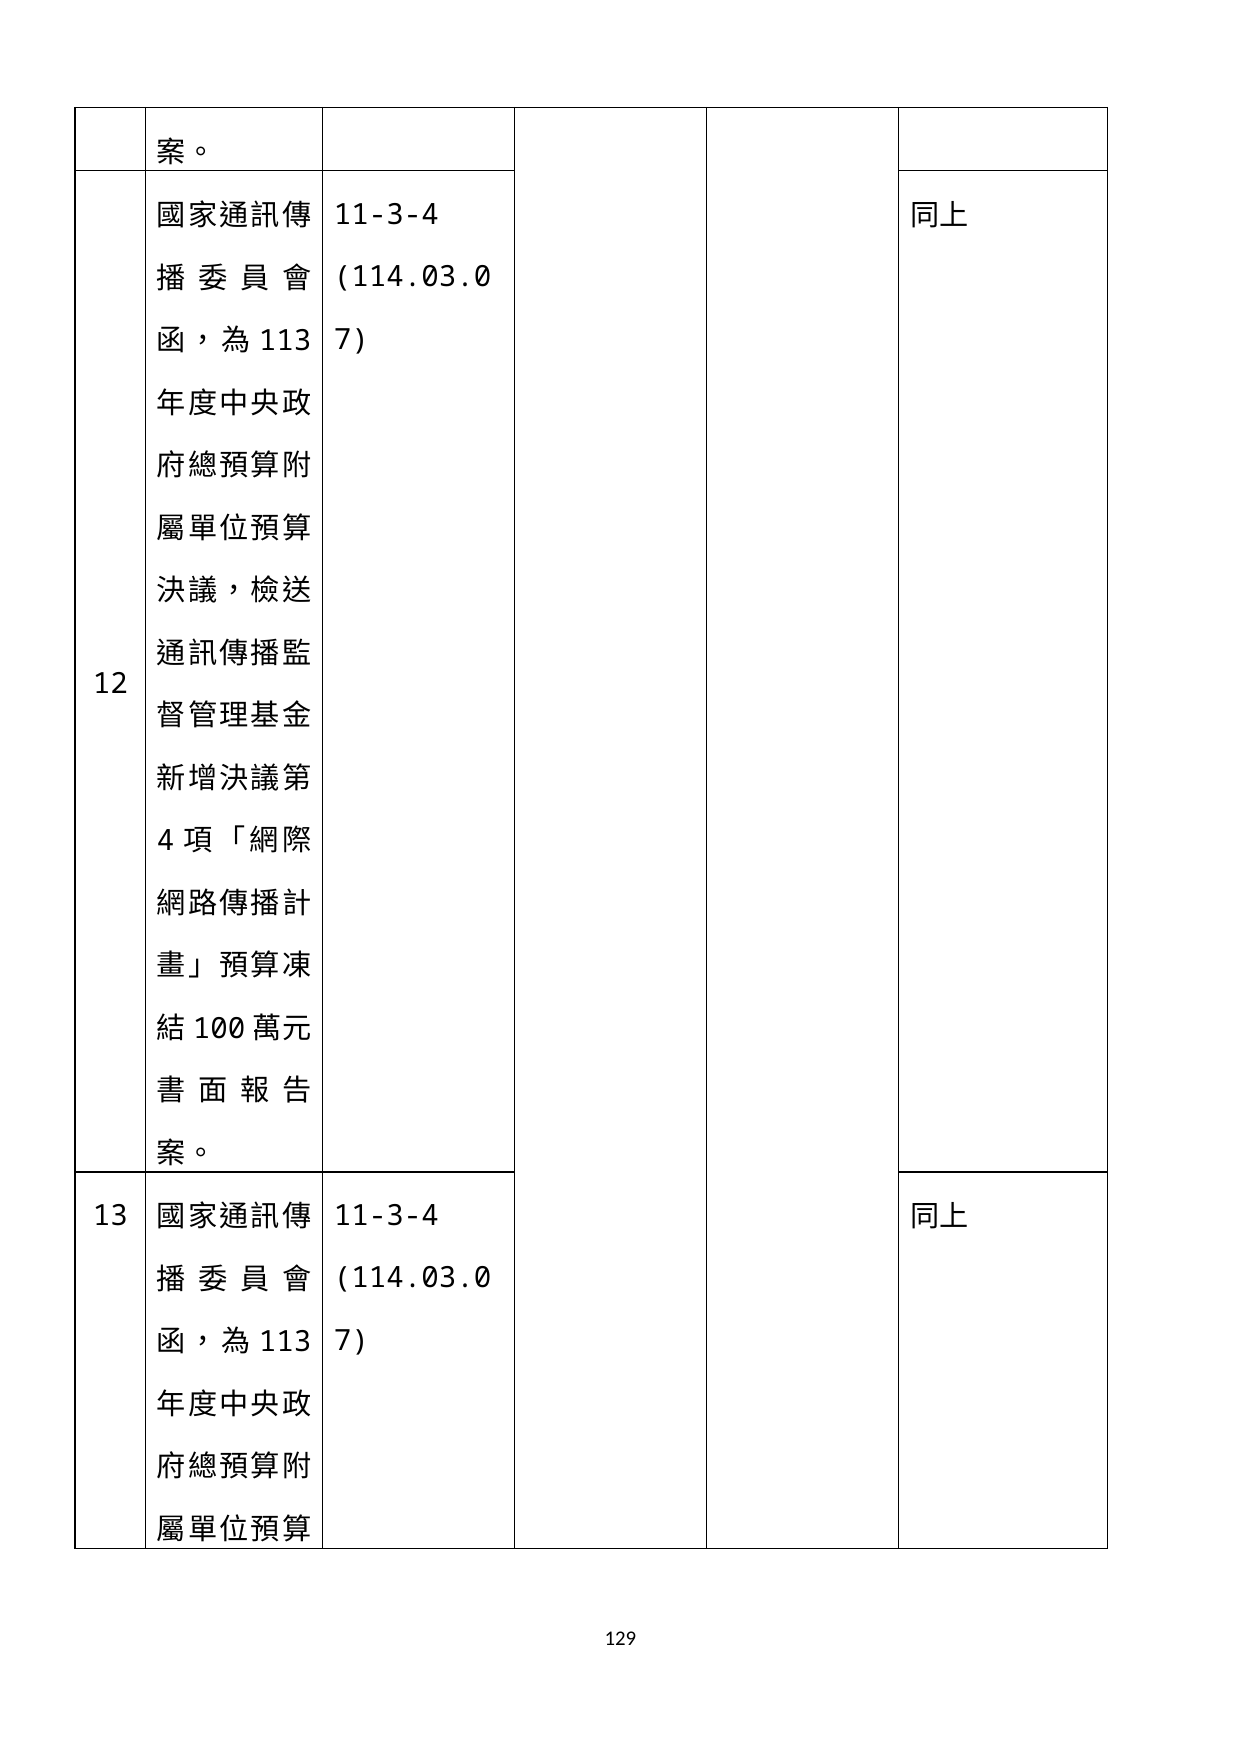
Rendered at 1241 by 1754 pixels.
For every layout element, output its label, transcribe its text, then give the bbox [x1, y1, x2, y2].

table_cell 11-3-4 (114.03.07) [323, 171, 514, 1171]
table_cell [515, 108, 706, 1547]
table_cell [76, 108, 145, 170]
table_cell 11-3-4 (114.03.07) [323, 1173, 514, 1547]
table_cell [323, 108, 514, 170]
table_cell 國家通訊傳播委員會函，為113年度中央政府總預算附屬單位預算 [146, 1173, 322, 1547]
table_cell 同上 [899, 1173, 1107, 1547]
table_cell [899, 108, 1107, 170]
table_cell 12 [76, 171, 145, 1171]
table_cell 同上 [899, 171, 1107, 1171]
table_cell [707, 108, 898, 1547]
table_cell 13 [76, 1173, 145, 1547]
table_cell 國家通訊傳播委員會函，為113年度中央政府總預算附屬單位預算決議，檢送通訊傳播監督管理基金新增決議第4項「網際網路傳播計畫」預算凍結100萬元書面報告案。 [146, 171, 322, 1171]
table_cell 案。 [146, 108, 322, 170]
